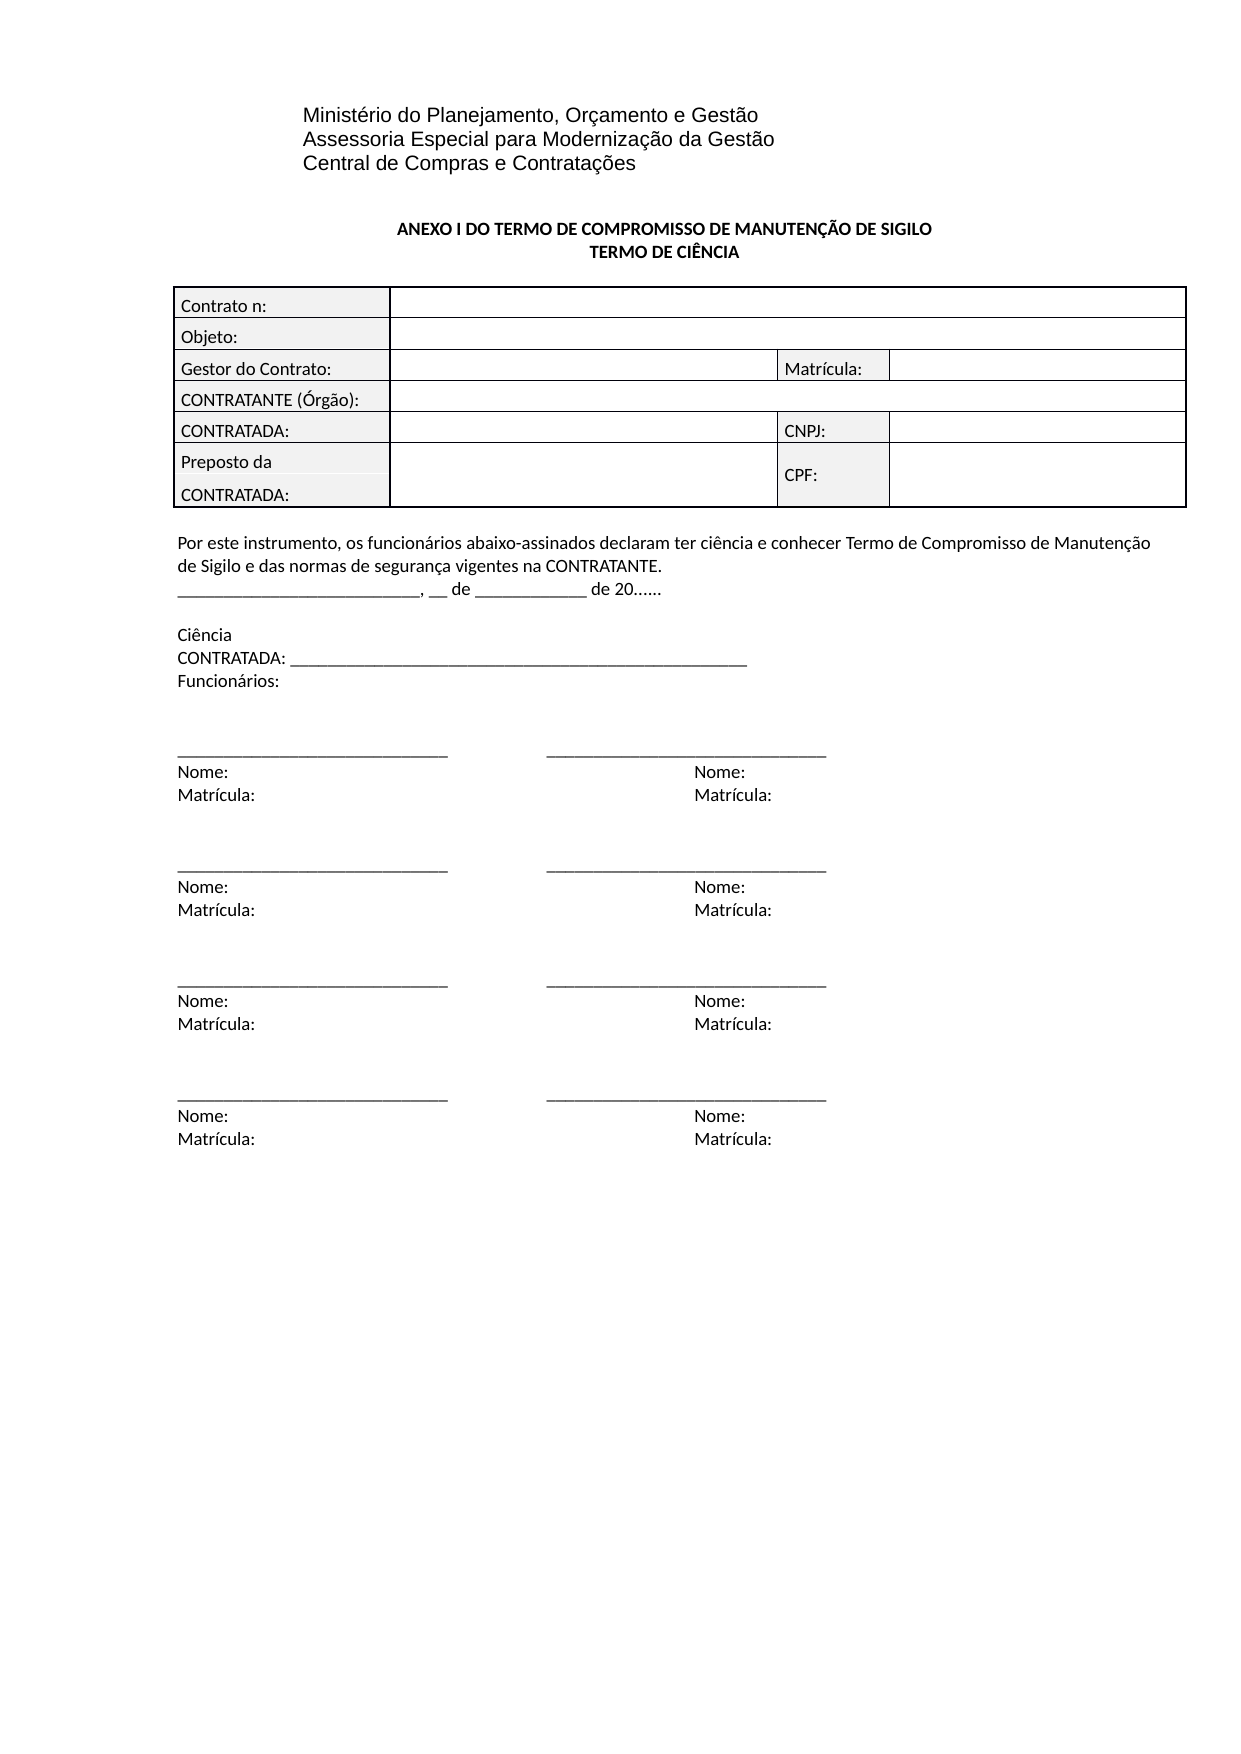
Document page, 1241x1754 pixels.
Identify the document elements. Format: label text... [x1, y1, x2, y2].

table_header [988, 288, 1088, 317]
table_cell [391, 443, 500, 473]
table_cell [1088, 412, 1185, 442]
table_cell [599, 474, 698, 506]
table_cell CONTRATADA: [175, 474, 389, 506]
table_cell [391, 412, 500, 442]
table_cell [889, 381, 988, 411]
table_header [500, 288, 599, 317]
table_cell [988, 443, 1088, 473]
table_cell [599, 350, 698, 380]
table_cell [391, 318, 500, 348]
text TERMO DE CIÊNCIA [177, 240, 1152, 263]
table_cell [698, 350, 777, 380]
table_header [391, 288, 500, 317]
text __________________________, __ de ____________ de 20...... [177, 577, 1152, 600]
table_cell [777, 381, 889, 411]
table_cell [890, 474, 988, 506]
table_cell [500, 350, 599, 380]
table_header [599, 288, 698, 317]
text Matrícula: Matrícula: [177, 898, 1152, 921]
table_cell [500, 443, 599, 473]
table_cell Objeto: [175, 318, 389, 348]
table_header [889, 288, 988, 317]
table_cell [1088, 381, 1185, 411]
table_header [698, 288, 777, 317]
table_cell Gestor do Contrato: [175, 350, 389, 380]
text Ciência [177, 623, 1152, 646]
table_cell [1088, 443, 1185, 473]
table_cell [777, 318, 889, 348]
table_cell CPF: [778, 443, 889, 506]
table_cell CONTRATADA: [175, 412, 389, 442]
table_cell [698, 443, 777, 473]
table_cell [988, 474, 1088, 506]
table_cell [988, 381, 1088, 411]
table_cell [599, 412, 698, 442]
text _____________________________ ______________________________ [177, 737, 1152, 760]
table_cell [988, 318, 1088, 348]
text _____________________________ ______________________________ [177, 967, 1152, 989]
table_cell Preposto da [175, 443, 389, 473]
text Nome: Nome: [177, 875, 1152, 898]
text CONTRATADA: _________________________________________________ [177, 646, 1152, 669]
text ANEXO I DO TERMO DE COMPROMISSO DE MANUTENÇÃO DE SIGILO [177, 217, 1152, 240]
table_cell CONTRATANTE (Órgão): [175, 381, 389, 411]
table_cell [391, 474, 500, 506]
table_cell [988, 412, 1088, 442]
table_cell [890, 350, 988, 380]
text Nome: Nome: [177, 989, 1152, 1012]
table_cell [1088, 474, 1185, 506]
table_cell Matrícula: [778, 350, 889, 380]
table_cell [599, 318, 698, 348]
table_cell [988, 350, 1088, 380]
table_cell [698, 318, 777, 348]
table_cell [890, 412, 988, 442]
table_cell [500, 474, 599, 506]
text Nome: Nome: [177, 760, 1152, 783]
table_cell [890, 443, 988, 473]
table_cell [698, 474, 777, 506]
text Nome: Nome: [177, 1104, 1152, 1127]
text _____________________________ ______________________________ [177, 1081, 1152, 1104]
table_cell [500, 381, 599, 411]
table_cell CNPJ: [778, 412, 889, 442]
text Por este instrumento, os funcionários abaixo-assinados declaram ter ciência e conhecer Termo de Compromisso de Manutenção de Sigilo e das normas de segurança vigentes na CONTRATANTE. [177, 531, 1152, 577]
table_cell [698, 412, 777, 442]
table_cell [1088, 350, 1185, 380]
text Matrícula: Matrícula: [177, 1127, 1152, 1150]
table_cell [1088, 318, 1185, 348]
table_cell [391, 350, 500, 380]
table_cell [599, 381, 698, 411]
table_cell [391, 381, 500, 411]
table_header Contrato n: [175, 288, 389, 317]
text Funcionários: [177, 669, 1152, 692]
table_header [777, 288, 889, 317]
text _____________________________ ______________________________ [177, 852, 1152, 875]
text Matrícula: Matrícula: [177, 1012, 1152, 1035]
table_cell [889, 318, 988, 348]
table_cell [599, 443, 698, 473]
table_cell [698, 381, 777, 411]
table_cell [500, 318, 599, 348]
table_header [1088, 288, 1185, 317]
table_cell [500, 412, 599, 442]
text Matrícula: Matrícula: [177, 783, 1152, 806]
